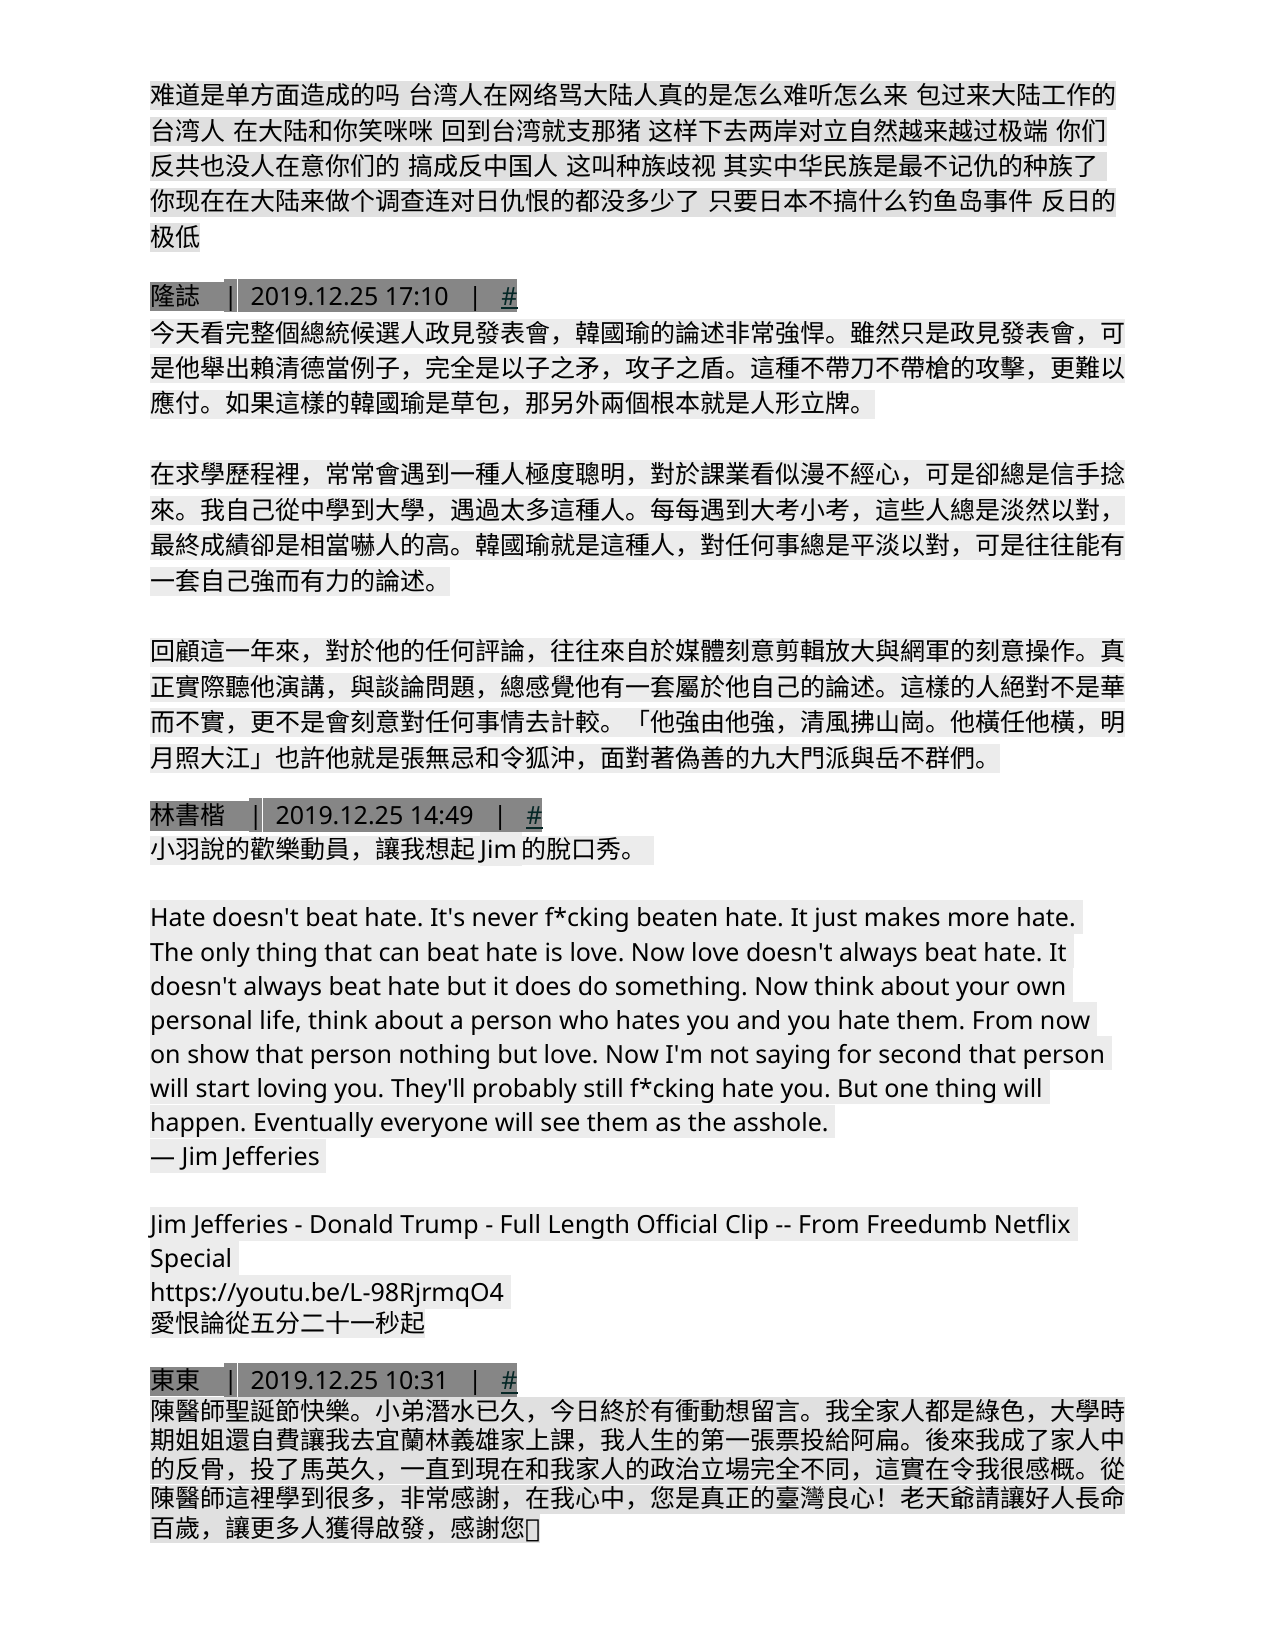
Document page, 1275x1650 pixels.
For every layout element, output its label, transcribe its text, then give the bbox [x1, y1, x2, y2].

text 東東 | 2019.12.25 10:31 | # [150, 1363, 1125, 1397]
text 隆誌 | 2019.12.25 17:10 | # [150, 277, 1125, 312]
text 难道是单方面造成的吗 台湾人在网络骂大陆人真的是怎么难听怎么来 包过来大陆工作的台湾人 在大陆和你笑咪咪 回到台湾就支那猪 这样下去两岸对立自然越来越过极端 你们反共也没人在意你们的 搞成反中国人 这叫种族歧视 其实中华民族是最不记仇的种族了 你现在在大陆来做个调查连对日仇恨的都没多少了 只要日本不搞什么钓鱼岛事件 反日的极低 [150, 75, 1125, 252]
text 今天看完整個總統候選人政見發表會，韓國瑜的論述非常強悍。雖然只是政見發表會，可是他舉出賴清德當例子，完全是以子之矛，攻子之盾。這種不帶刀不帶槍的攻擊，更難以應付。如果這樣的韓國瑜是草包，那另外兩個根本就是人形立牌。 在求學歷程裡，常常會遇到一種人極度聰明，對於課業看似漫不經心，可是卻總是信手捻來。我自己從中學到大學，遇過太多這種人。每每遇到大考小考，這些人總是淡然以對，最終成績卻是相當嚇人的高。韓國瑜就是這種人，對任何事總是平淡以對，可是往往能有一套自己強而有力的論述。 回顧這一年來，對於他的任何評論，往往來自於媒體刻意剪輯放大與網軍的刻意操作。真正實際聽他演講，與談論問題，總感覺他有一套屬於他自己的論述。這樣的人絕對不是華而不實，更不是會刻意對任何事情去計較。「他強由他強，清風拂山崗。他橫任他橫，明月照大江」也許他就是張無忌和令狐沖，面對著偽善的九大門派與岳不群們。 [150, 312, 1125, 773]
text 陳醫師聖誕節快樂。小弟潛水已久，今日終於有衝動想留言。我全家人都是綠色，大學時期姐姐還自費讓我去宜蘭林義雄家上課，我人生的第一張票投給阿扁。後來我成了家人中的反骨，投了馬英久，一直到現在和我家人的政治立場完全不同，這實在令我很感概。從陳醫師這裡學到很多，非常感謝，在我心中，您是真正的臺灣良心！老天爺請讓好人長命百歲，讓更多人獲得啟發，感謝您🙏 [150, 1397, 1125, 1543]
text 林書楷 | 2019.12.25 14:49 | # [150, 798, 1125, 832]
text 小羽說的歡樂動員，讓我想起Jim的脫口秀。 Hate doesn't beat hate. It's never f*cking beaten hate. It just makes more hate. The only thing that can beat hate is love. Now love doesn't always beat hate. It doesn't always beat hate but it does do something. Now think about your own personal life, think about a person who hates you and you hate them. From now on show that person nothing but love. Now I'm not saying for second that person will start loving you. They'll probably still f*cking hate you. But one thing will happen. Eventually everyone will see them as the asshole. — Jim Jefferies Jim Jefferies - Donald Trump - Full Length Official Clip -- From Freedumb Netflix Special https://youtu.be/L-98RjrmqO4 愛恨論從五分二十一秒起 [150, 832, 1125, 1338]
